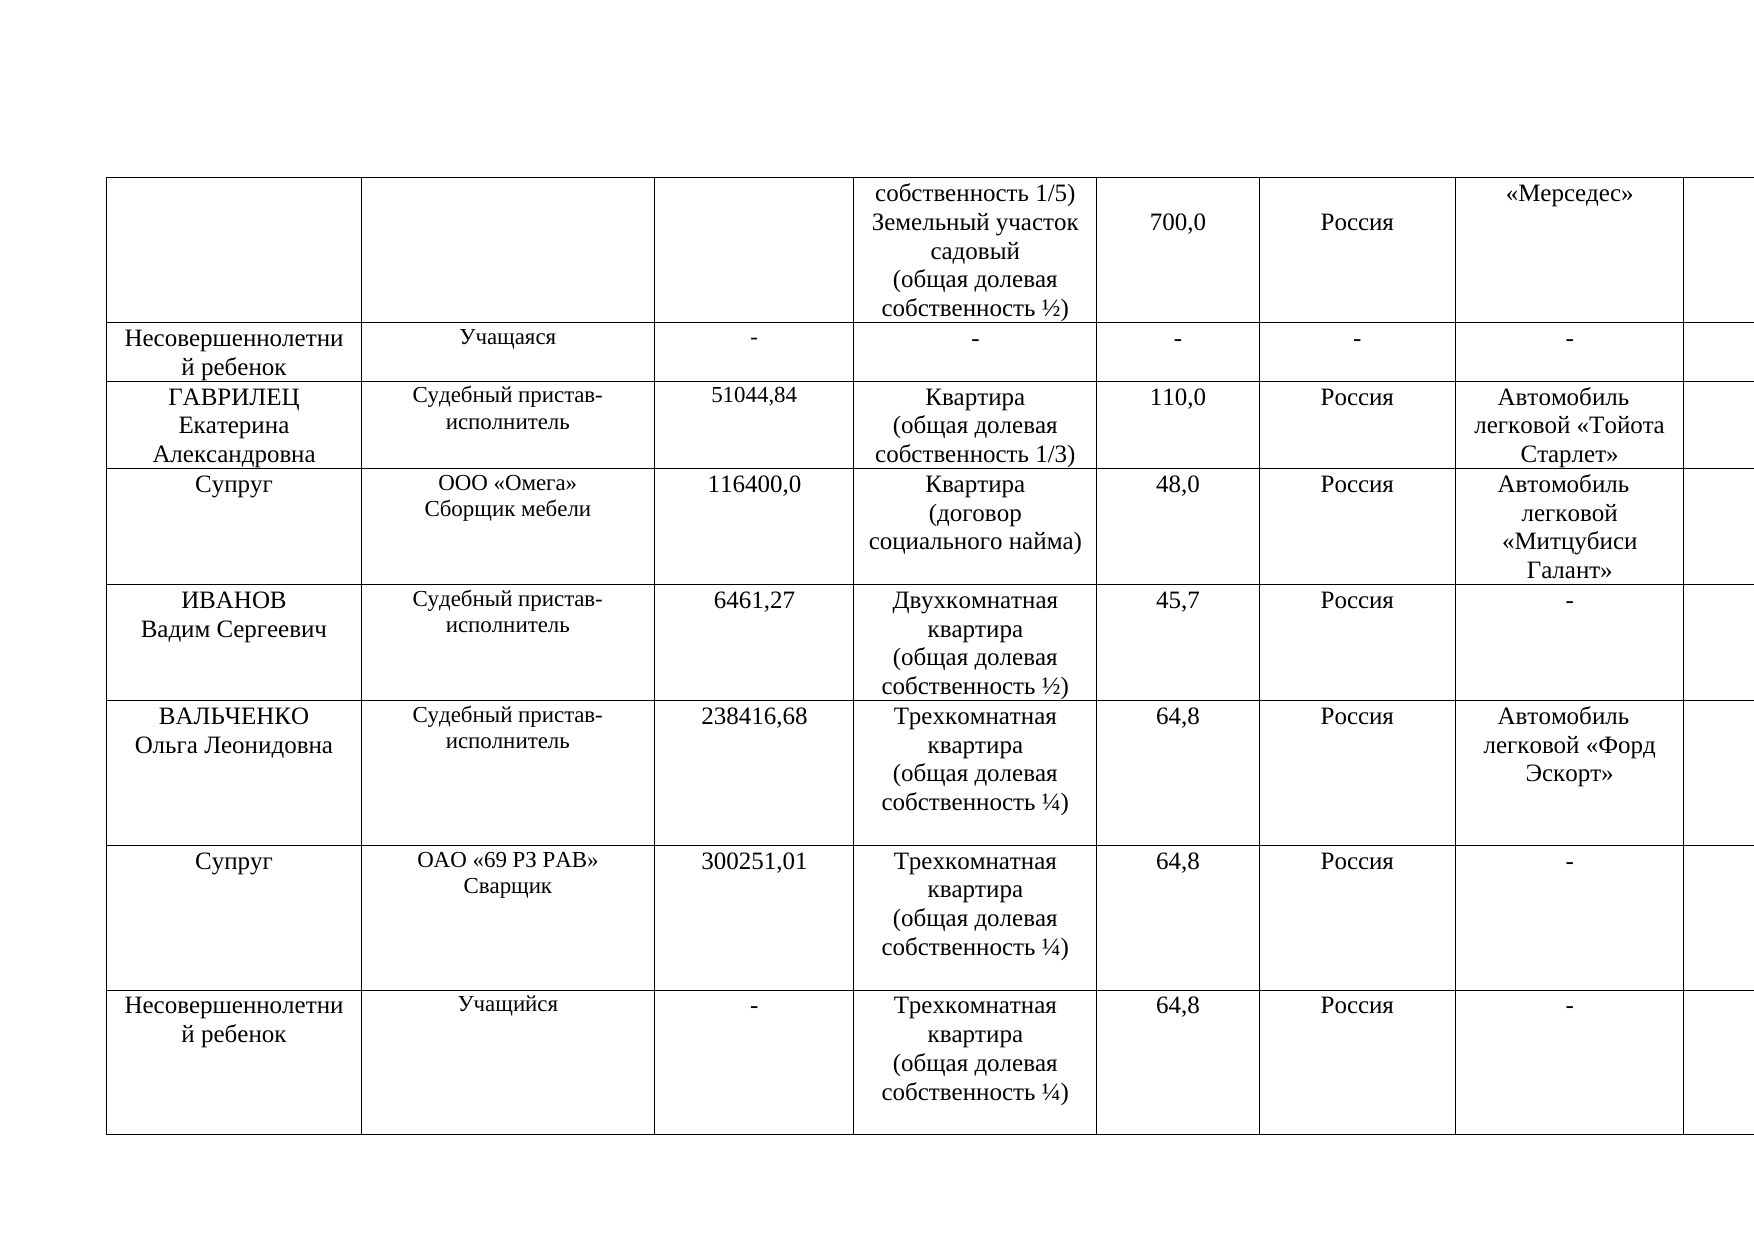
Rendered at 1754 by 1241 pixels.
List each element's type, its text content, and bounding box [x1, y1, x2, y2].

table_cell Супруг [107, 846, 361, 989]
table_cell Несовершеннолетний ребенок [107, 323, 361, 381]
table_cell Квартира (общая долевая собственность 1/3) [854, 382, 1096, 468]
table_cell - [1097, 323, 1259, 381]
table_cell - [655, 991, 853, 1134]
table_cell - [1456, 323, 1683, 381]
table_cell Учащийся [362, 991, 654, 1134]
table_cell Россия [1260, 469, 1455, 584]
table_cell [1684, 846, 1754, 989]
table_cell 64,8 [1097, 846, 1259, 989]
table_cell Судебный пристав-исполнитель [362, 382, 654, 468]
table_cell 116400,0 [655, 469, 853, 584]
table_cell 51044,84 [655, 382, 853, 468]
table_cell Двухкомнатная квартира (общая долевая собственность ½) [854, 585, 1096, 700]
table_cell [1684, 585, 1754, 700]
table_cell ВАЛЬЧЕНКО Ольга Леонидовна [107, 701, 361, 845]
table_cell собственность 1/5) Земельный участок садовый (общая долевая собственность ½) [854, 178, 1096, 322]
table_cell - [1456, 991, 1683, 1134]
table_cell Автомобиль легковой «Митцубиси Галант» [1456, 469, 1683, 584]
table_cell Автомобиль легковой «Тойота Старлет» [1456, 382, 1683, 468]
table_cell - [655, 323, 853, 381]
table_cell - [1456, 585, 1683, 700]
table_cell [1684, 178, 1754, 322]
table_cell Россия [1260, 991, 1455, 1134]
table_cell [1684, 323, 1754, 381]
table_cell ОАО «69 РЗ РАВ» Сварщик [362, 846, 654, 989]
table_cell [107, 178, 361, 322]
table_cell Автомобиль легковой «Форд Эскорт» [1456, 701, 1683, 845]
table_cell Учащаяся [362, 323, 654, 381]
table_cell Супруг [107, 469, 361, 584]
table_cell [655, 178, 853, 322]
table_cell - [1456, 846, 1683, 989]
table_cell 45,7 [1097, 585, 1259, 700]
table_cell [1684, 991, 1754, 1134]
table_cell Квартира (договор социального найма) [854, 469, 1096, 584]
table_cell ИВАНОВ Вадим Сергеевич [107, 585, 361, 700]
table_cell [1684, 382, 1754, 468]
table_cell Россия [1260, 178, 1455, 322]
table_cell Судебный пристав-исполнитель [362, 701, 654, 845]
table_cell Трехкомнатная квартира (общая долевая собственность ¼) [854, 846, 1096, 989]
table_cell [1684, 701, 1754, 845]
table_cell Несовершеннолетний ребенок [107, 991, 361, 1134]
table_cell 110,0 [1097, 382, 1259, 468]
table_cell 64,8 [1097, 701, 1259, 845]
table_cell Россия [1260, 585, 1455, 700]
table_cell Трехкомнатная квартира (общая долевая собственность ¼) [854, 701, 1096, 845]
table_cell ООО «Омега» Сборщик мебели [362, 469, 654, 584]
table_cell 48,0 [1097, 469, 1259, 584]
table_cell 238416,68 [655, 701, 853, 845]
table_cell Россия [1260, 701, 1455, 845]
table_cell 700,0 [1097, 178, 1259, 322]
table_cell [362, 178, 654, 322]
table_cell 300251,01 [655, 846, 853, 989]
table_cell Трехкомнатная квартира (общая долевая собственность ¼) [854, 991, 1096, 1134]
table_cell [1684, 469, 1754, 584]
table_cell - [854, 323, 1096, 381]
table_cell Россия [1260, 846, 1455, 989]
table_cell Россия [1260, 382, 1455, 468]
table_cell 6461,27 [655, 585, 853, 700]
table_cell 64,8 [1097, 991, 1259, 1134]
table_cell Судебный пристав-исполнитель [362, 585, 654, 700]
table_cell «Мерседес» [1456, 178, 1683, 322]
table_cell ГАВРИЛЕЦ Екатерина Александровна [107, 382, 361, 468]
table_cell - [1260, 323, 1455, 381]
